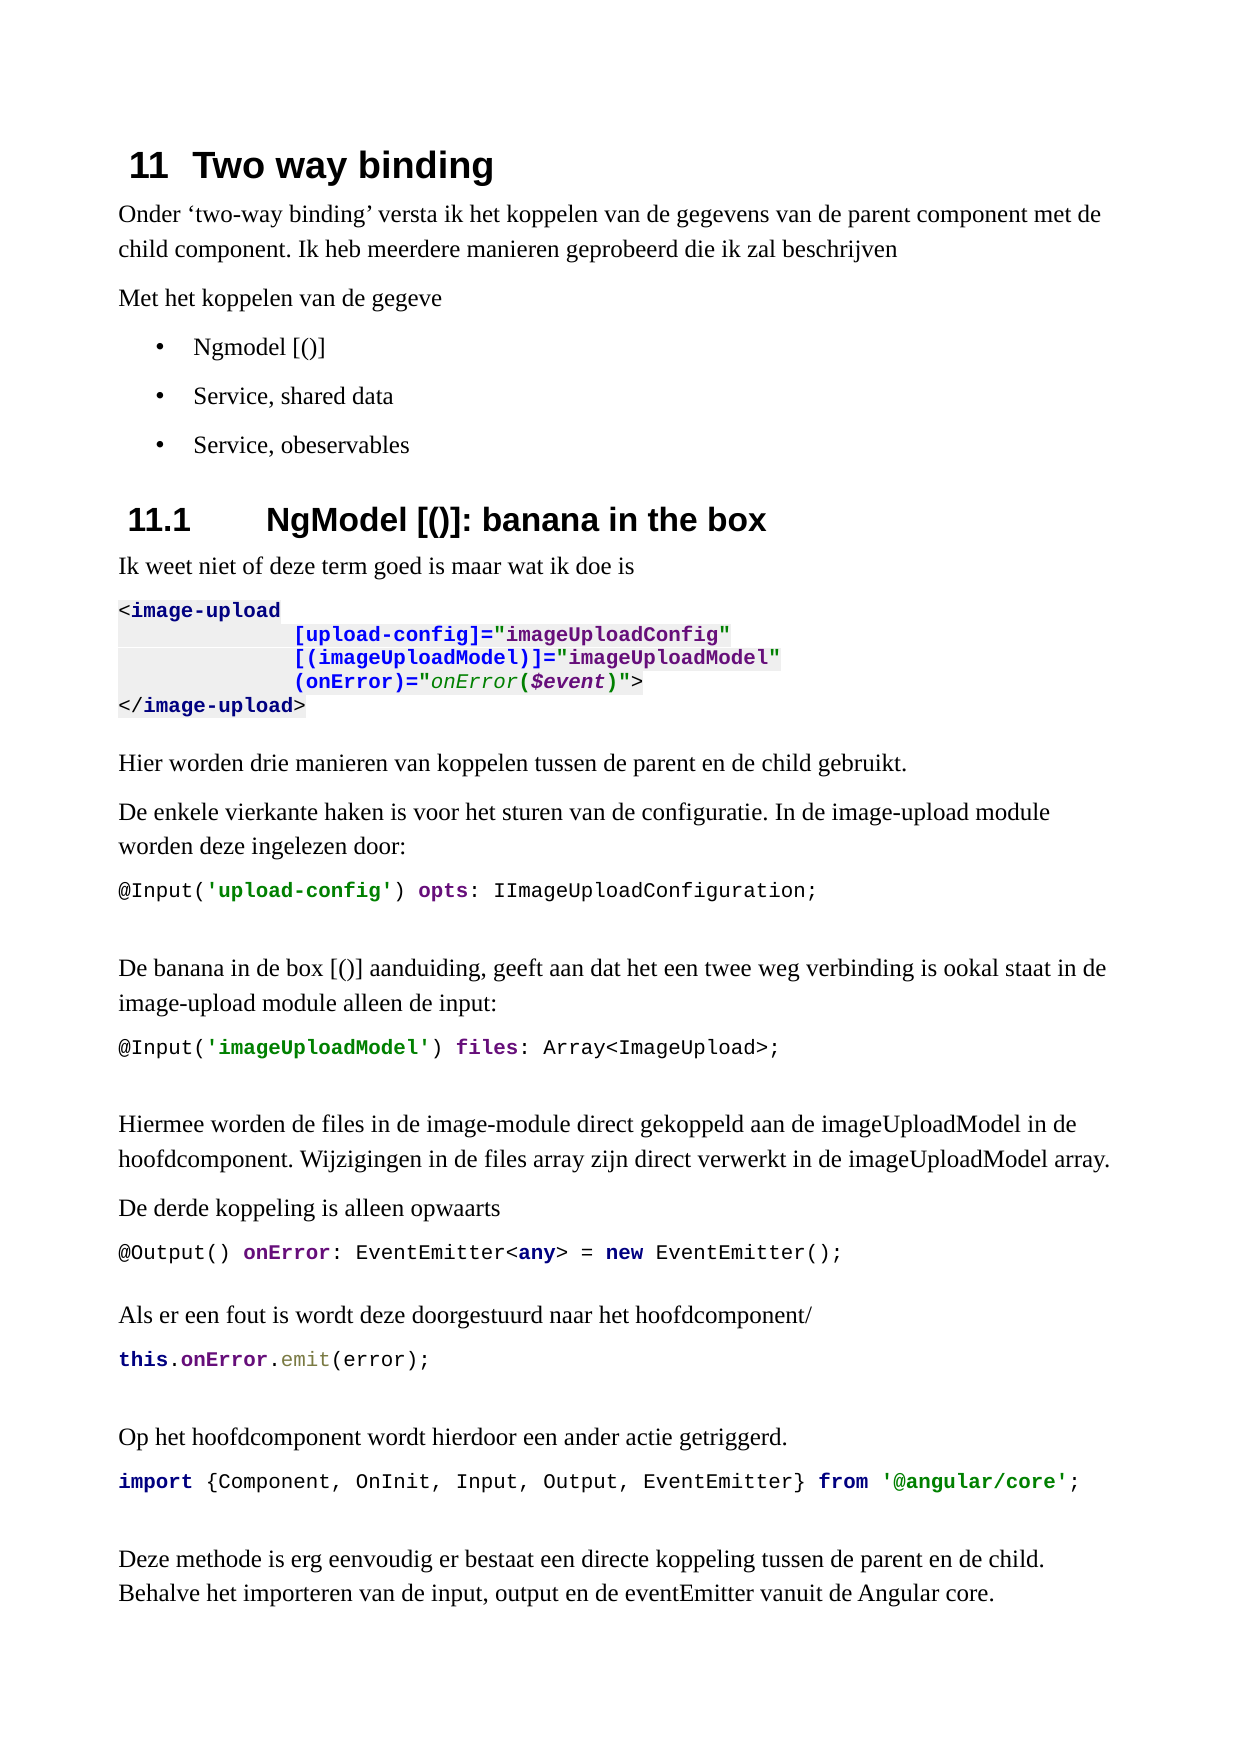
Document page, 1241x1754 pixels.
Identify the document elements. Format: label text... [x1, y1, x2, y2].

text De banana in de box [()] aanduiding, geeft aan dat het een twee weg verbinding is ookal staat in de image-upload module alleen de input: [118, 953, 1122, 1016]
text (onError)="onError($event)"> [118, 671, 1122, 695]
list Ngmodel [()] [156, 332, 1122, 361]
text import {Component, OnInit, Input, Output, EventEmitter} from '@angular/core'; [118, 1471, 1122, 1494]
text </image-upload> [118, 695, 1122, 718]
text @Input('imageUploadModel') files: Array<ImageUpload>; [118, 1037, 1122, 1060]
text Hiermee worden de files in de image-module direct gekoppeld aan de imageUploadModel in de hoofdcomponent. Wijzigingen in de files array zijn direct verwerkt in de imageUploadModel array. [118, 1109, 1122, 1173]
text [(imageUploadModel)]="imageUploadModel" [118, 647, 1122, 671]
subtitle Two way binding [118, 143, 1122, 187]
text <image-upload [118, 600, 1122, 624]
text Op het hoofdcomponent wordt hierdoor een ander actie getriggerd. [118, 1422, 1122, 1451]
text [upload-config]="imageUploadConfig" [118, 624, 1122, 647]
text Ik weet niet of deze term goed is maar wat ik doe is [118, 551, 1122, 580]
text De derde koppeling is alleen opwaarts [118, 1193, 1122, 1222]
text Hier worden drie manieren van koppelen tussen de parent en de child gebruikt. [118, 748, 1122, 777]
text Deze methode is erg eenvoudig er bestaat een directe koppeling tussen de parent en de child. Behalve het importeren van de input, output en de eventEmitter vanuit de Angular core. [118, 1544, 1122, 1607]
text @Input('upload-config') opts: IImageUploadConfiguration; [118, 880, 1122, 904]
text De enkele vierkante haken is voor het sturen van de configuratie. In de image-upload module worden deze ingelezen door: [118, 797, 1122, 860]
text Met het koppelen van de gegeve [118, 283, 1122, 312]
text Onder ‘two-way binding’ versta ik het koppelen van de gegevens van de parent component met de child component. Ik heb meerdere manieren geprobeerd die ik zal beschrijven [118, 199, 1122, 262]
text @Output() onError: EventEmitter<any> = new EventEmitter(); [118, 1242, 1122, 1266]
subtitle NgModel [()]: banana in the box [118, 500, 1122, 538]
text Als er een fout is wordt deze doorgestuurd naar het hoofdcomponent/ [118, 1266, 1122, 1329]
list Service, obeservables [156, 430, 1122, 459]
text this.onError.emit(error); [118, 1349, 1122, 1373]
list Service, shared data [156, 381, 1122, 410]
